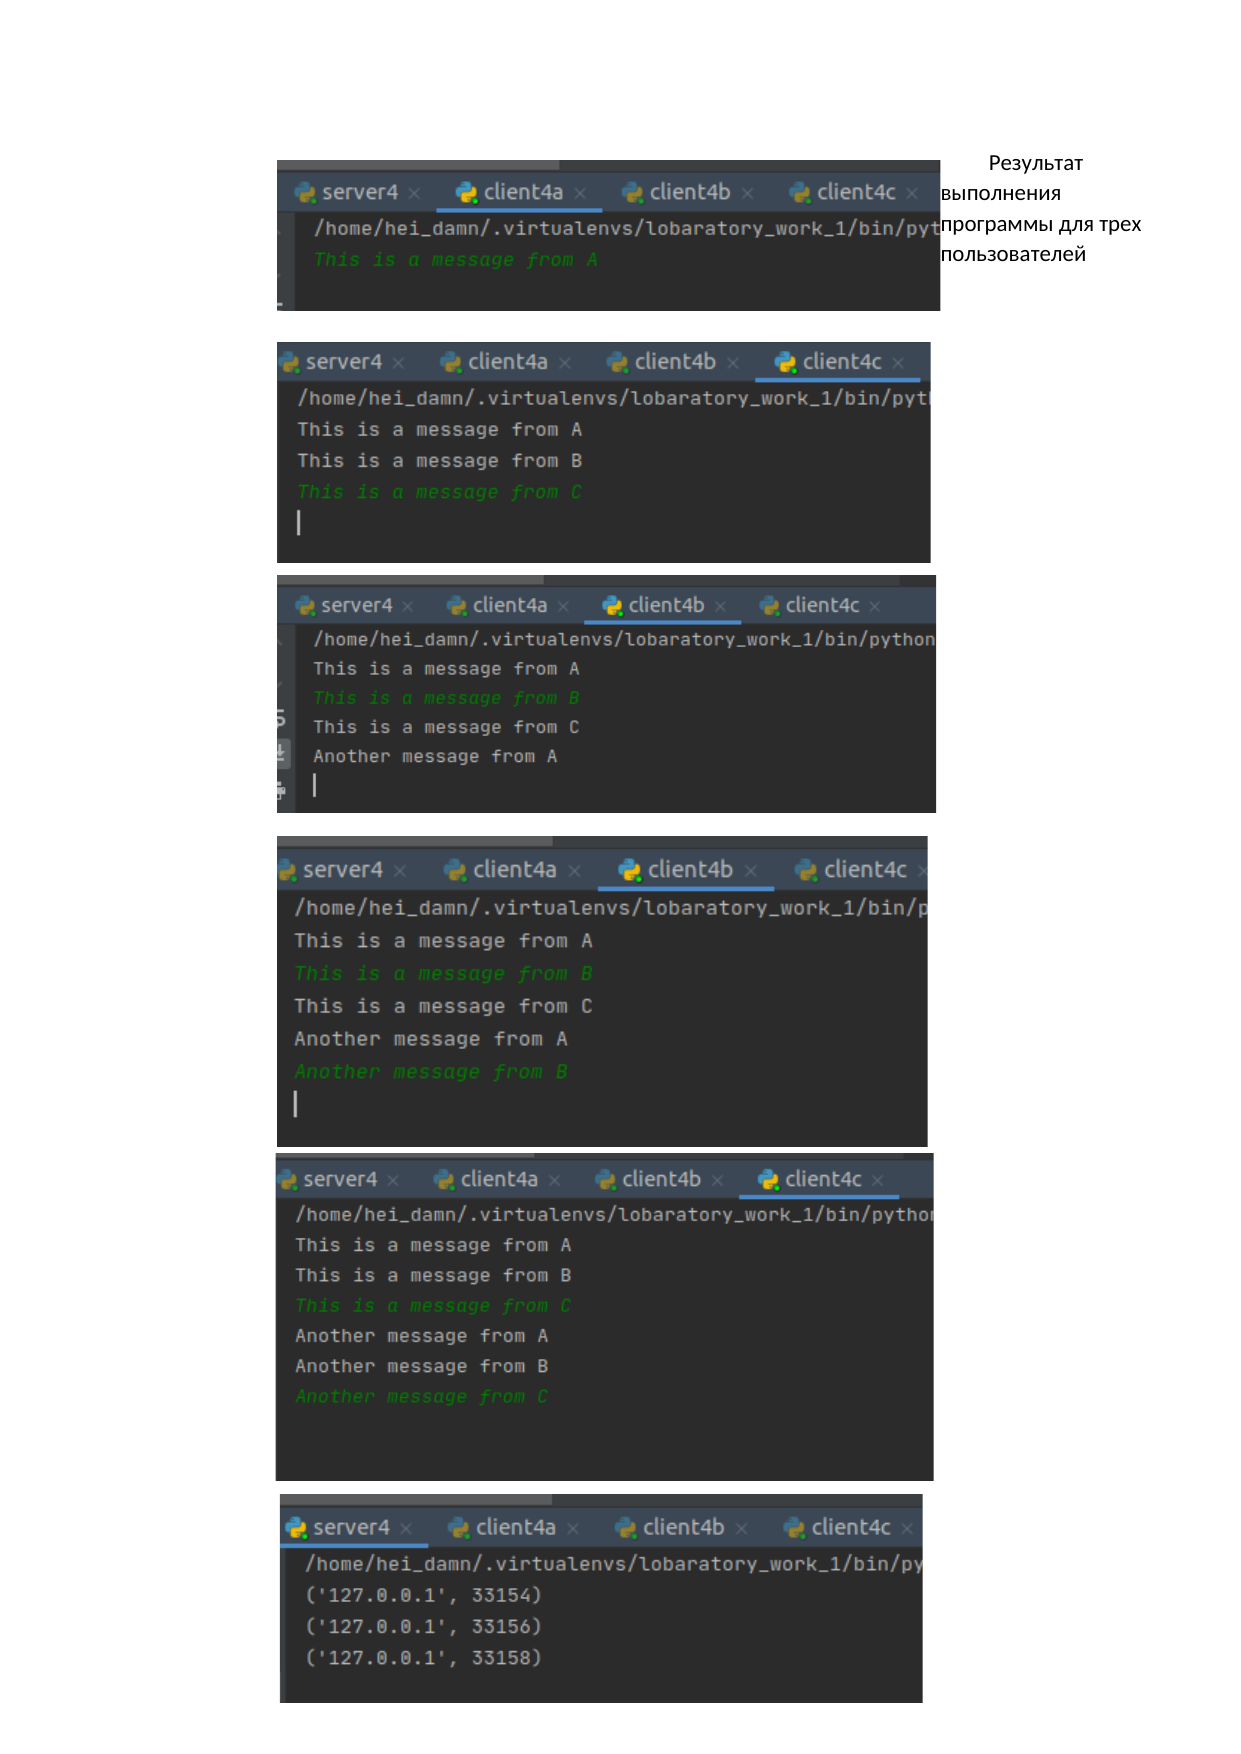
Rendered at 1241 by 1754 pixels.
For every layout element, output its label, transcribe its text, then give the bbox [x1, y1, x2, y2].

picture [277, 410, 331, 563]
list Результат выполнения программы для трех пользователей [177, 148, 1152, 199]
picture [277, 938, 331, 1147]
picture [279, 1552, 330, 1703]
picture [277, 647, 325, 813]
picture [277, 199, 324, 311]
picture [275, 1273, 331, 1481]
